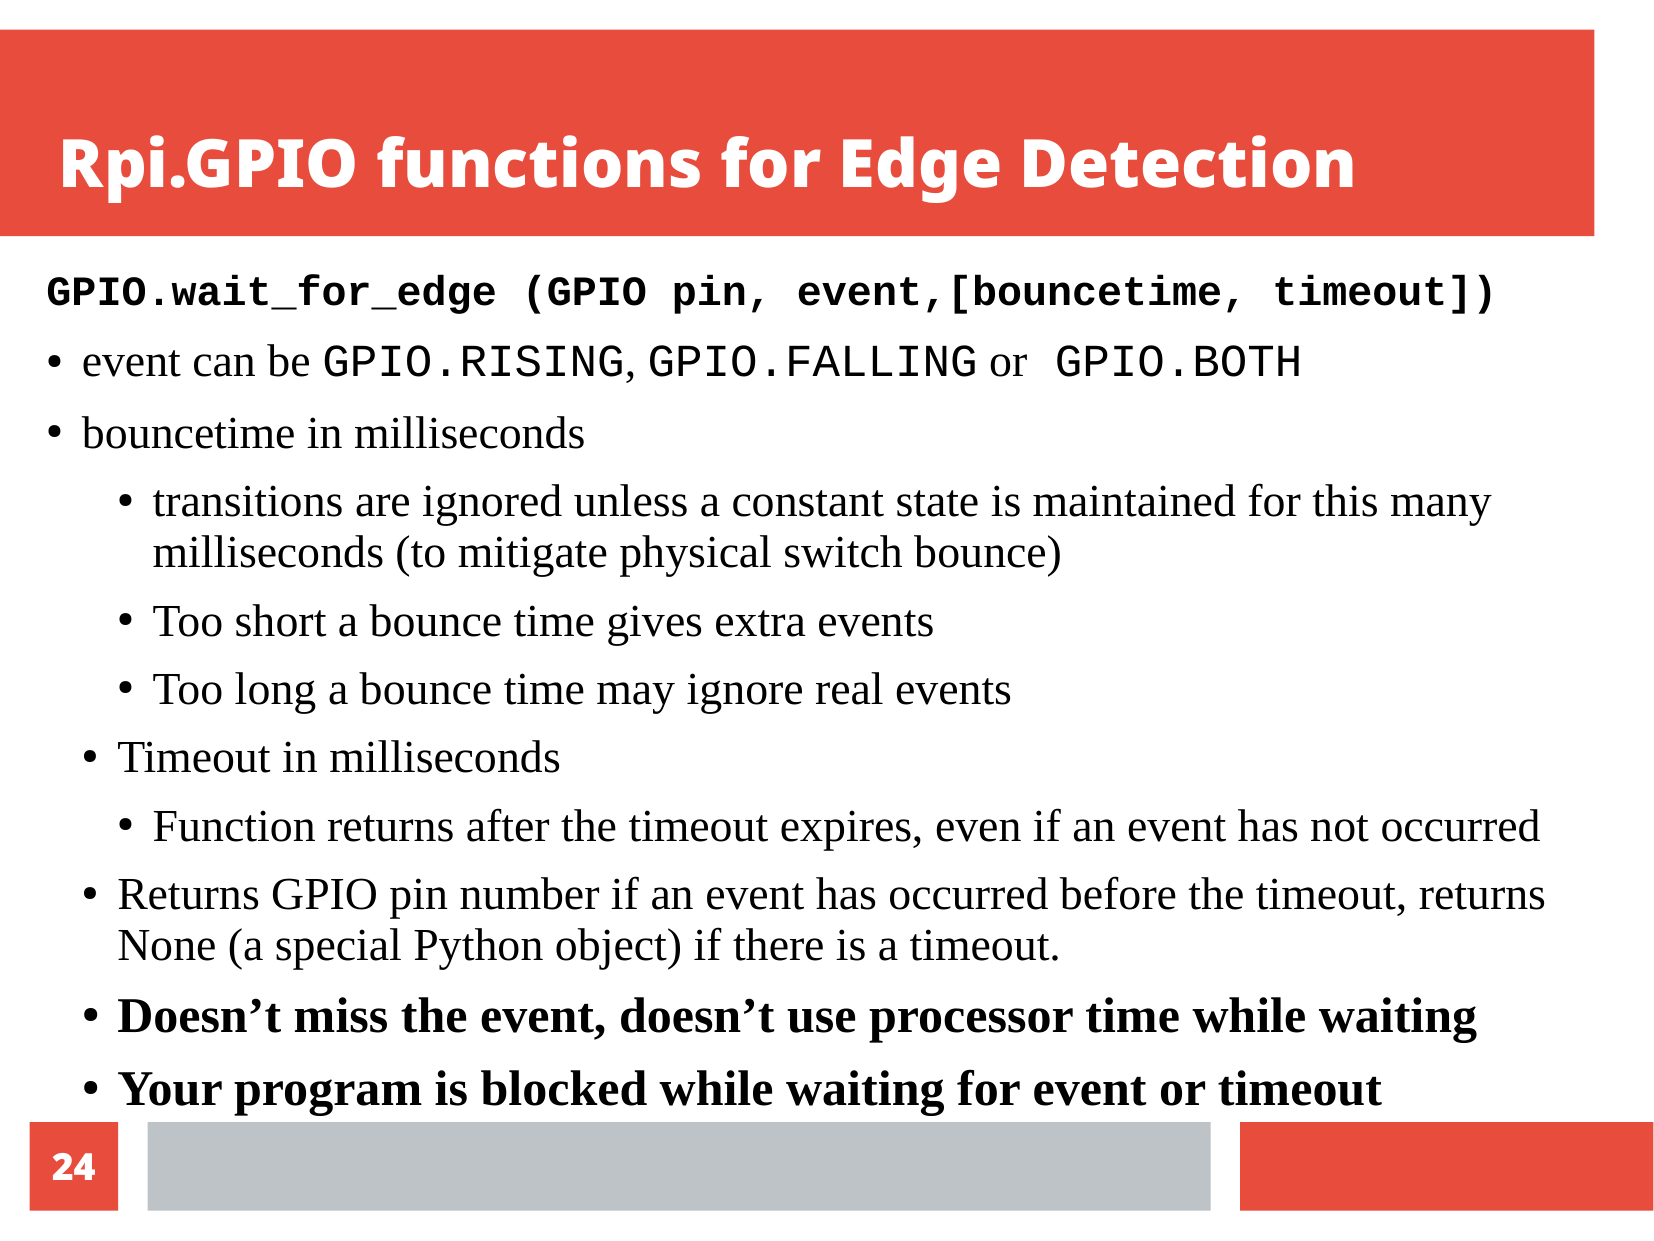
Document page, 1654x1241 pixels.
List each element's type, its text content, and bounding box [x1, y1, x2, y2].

text_box GPIO.wait_for_edge (GPIO pin, event,[bouncetime, timeout]) event can be GPIO.RISING, GPIO.FALLING or GPIO.BOTH bouncetime in milliseconds transitions are ignored unless a constant state is maintained for this many milliseconds (to mitigate physical switch bounce) Too short a bounce time gives extra events Too long a bounce time may ignore real events Timeout in milliseconds Function returns after the timeout expires, even if an event has not occurred Returns GPIO pin number if an event has occurred before the timeout, returns None (a special Python object) if there is a timeout. Doesn’t miss the event, doesn’t use processor time while waiting Your program is blocked while waiting for event or timeout [31, 263, 1624, 1190]
title Rpi.GPIO functions for Edge Detection [59, 59, 1595, 207]
